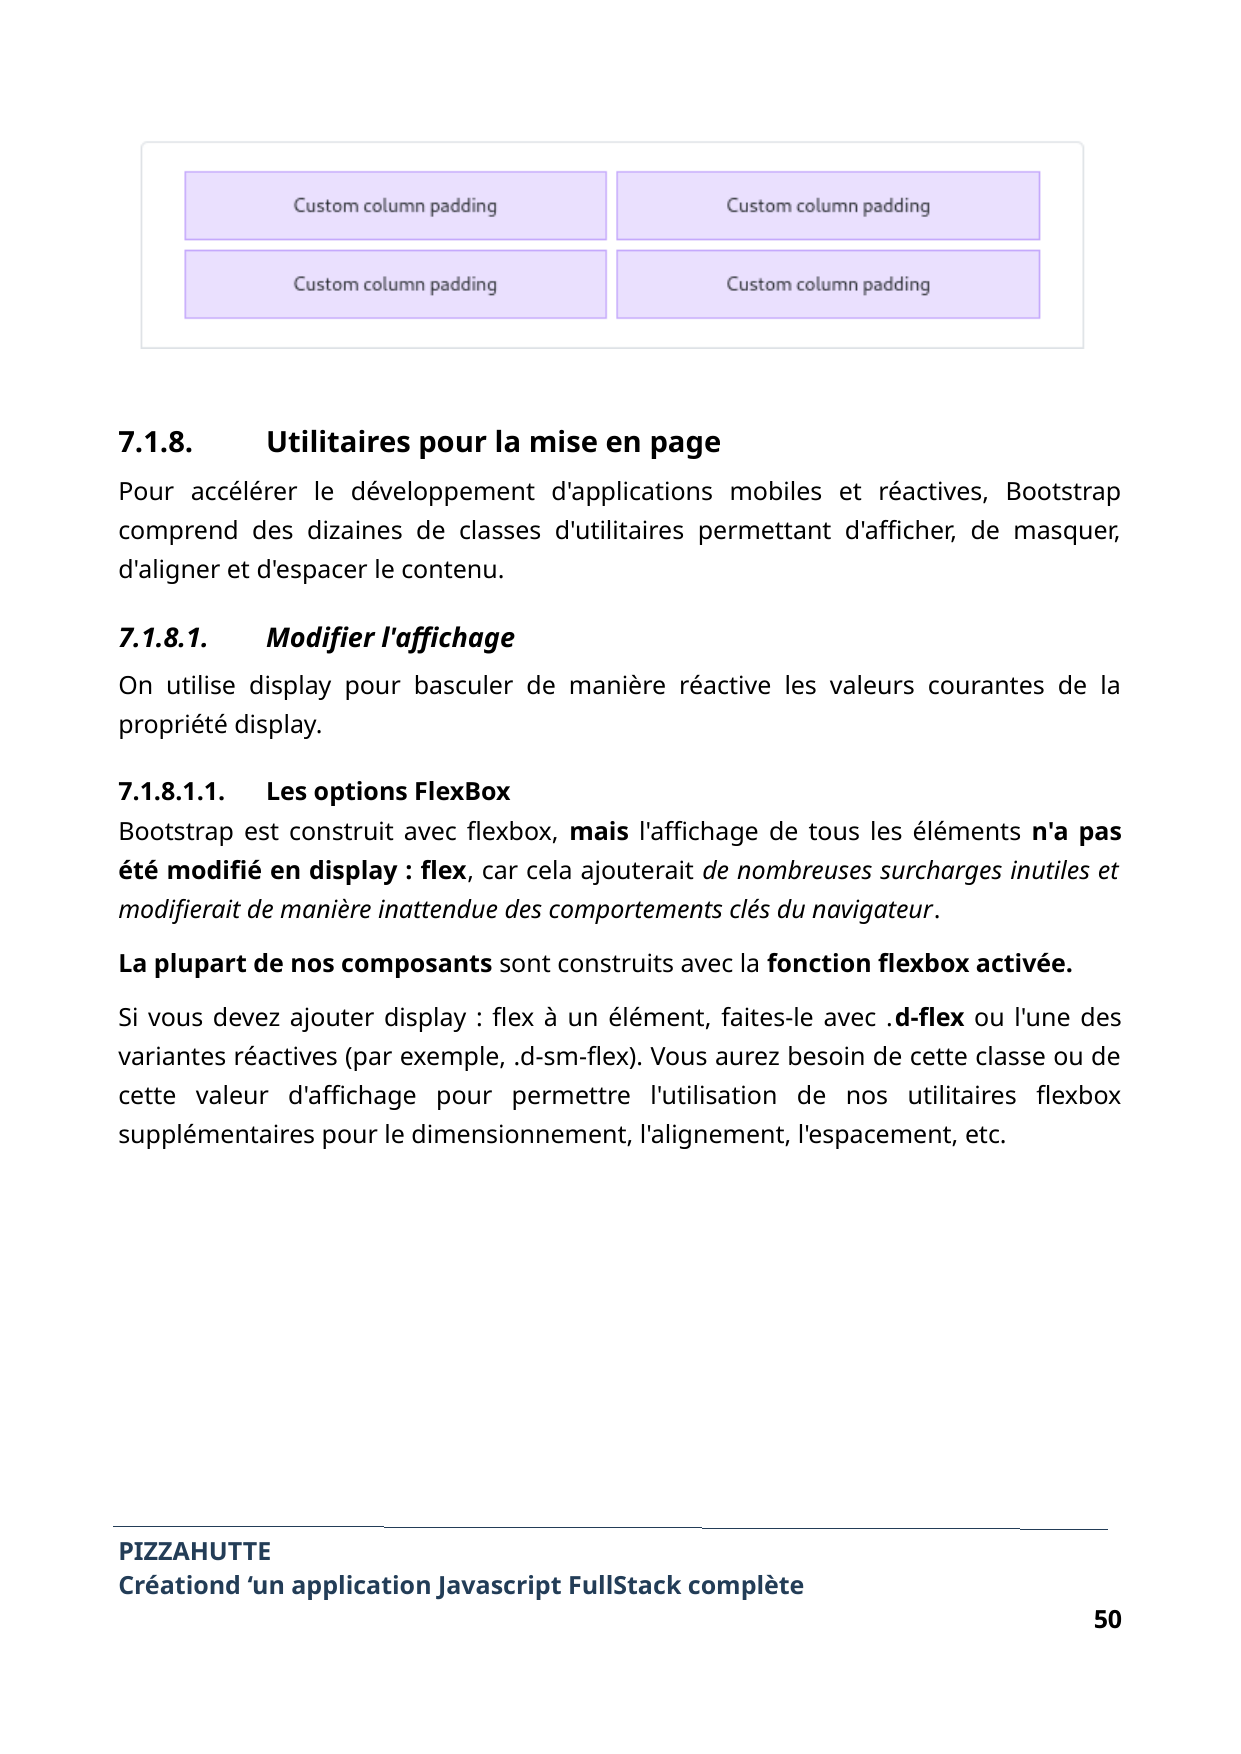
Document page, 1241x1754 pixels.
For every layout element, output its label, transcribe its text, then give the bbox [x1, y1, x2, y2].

text Bootstrap est construit avec flexbox, mais l'affichage de tous les éléments n'a pas été modifié en display : flex, car cela ajouterait de nombreuses surcharges inutiles et modifierait de manière inattendue des comportements clés du navigateur. [118, 813, 1122, 926]
text On utilise display pour basculer de manière réactive les valeurs courantes de la propriété display. [118, 668, 1122, 741]
text La plupart de nos composants sont construits avec la fonction flexbox activée. [118, 946, 1122, 979]
text Pour accélérer le développement d'applications mobiles et réactives, Bootstrap comprend des dizaines de classes d'utilitaires permettant d'afficher, de masquer, d'aligner et d'espacer le contenu. [118, 474, 1122, 586]
text Si vous devez ajouter display : flex à un élément, faites-le avec .d-flex ou l'une des variantes réactives (par exemple, .d-sm-flex). Vous aurez besoin de cette classe ou de cette valeur d'affichage pour permettre l'utilisation de nos utilitaires flexbox supplémentaires pour le dimensionnement, l'alignement, l'espacement, etc. [118, 999, 1122, 1151]
subtitle Modifier l'affichage [118, 618, 1122, 655]
subtitle Utilitaires pour la mise en page [118, 422, 1122, 461]
picture [130, 129, 1110, 349]
subtitle Les options FlexBox [118, 773, 1122, 807]
